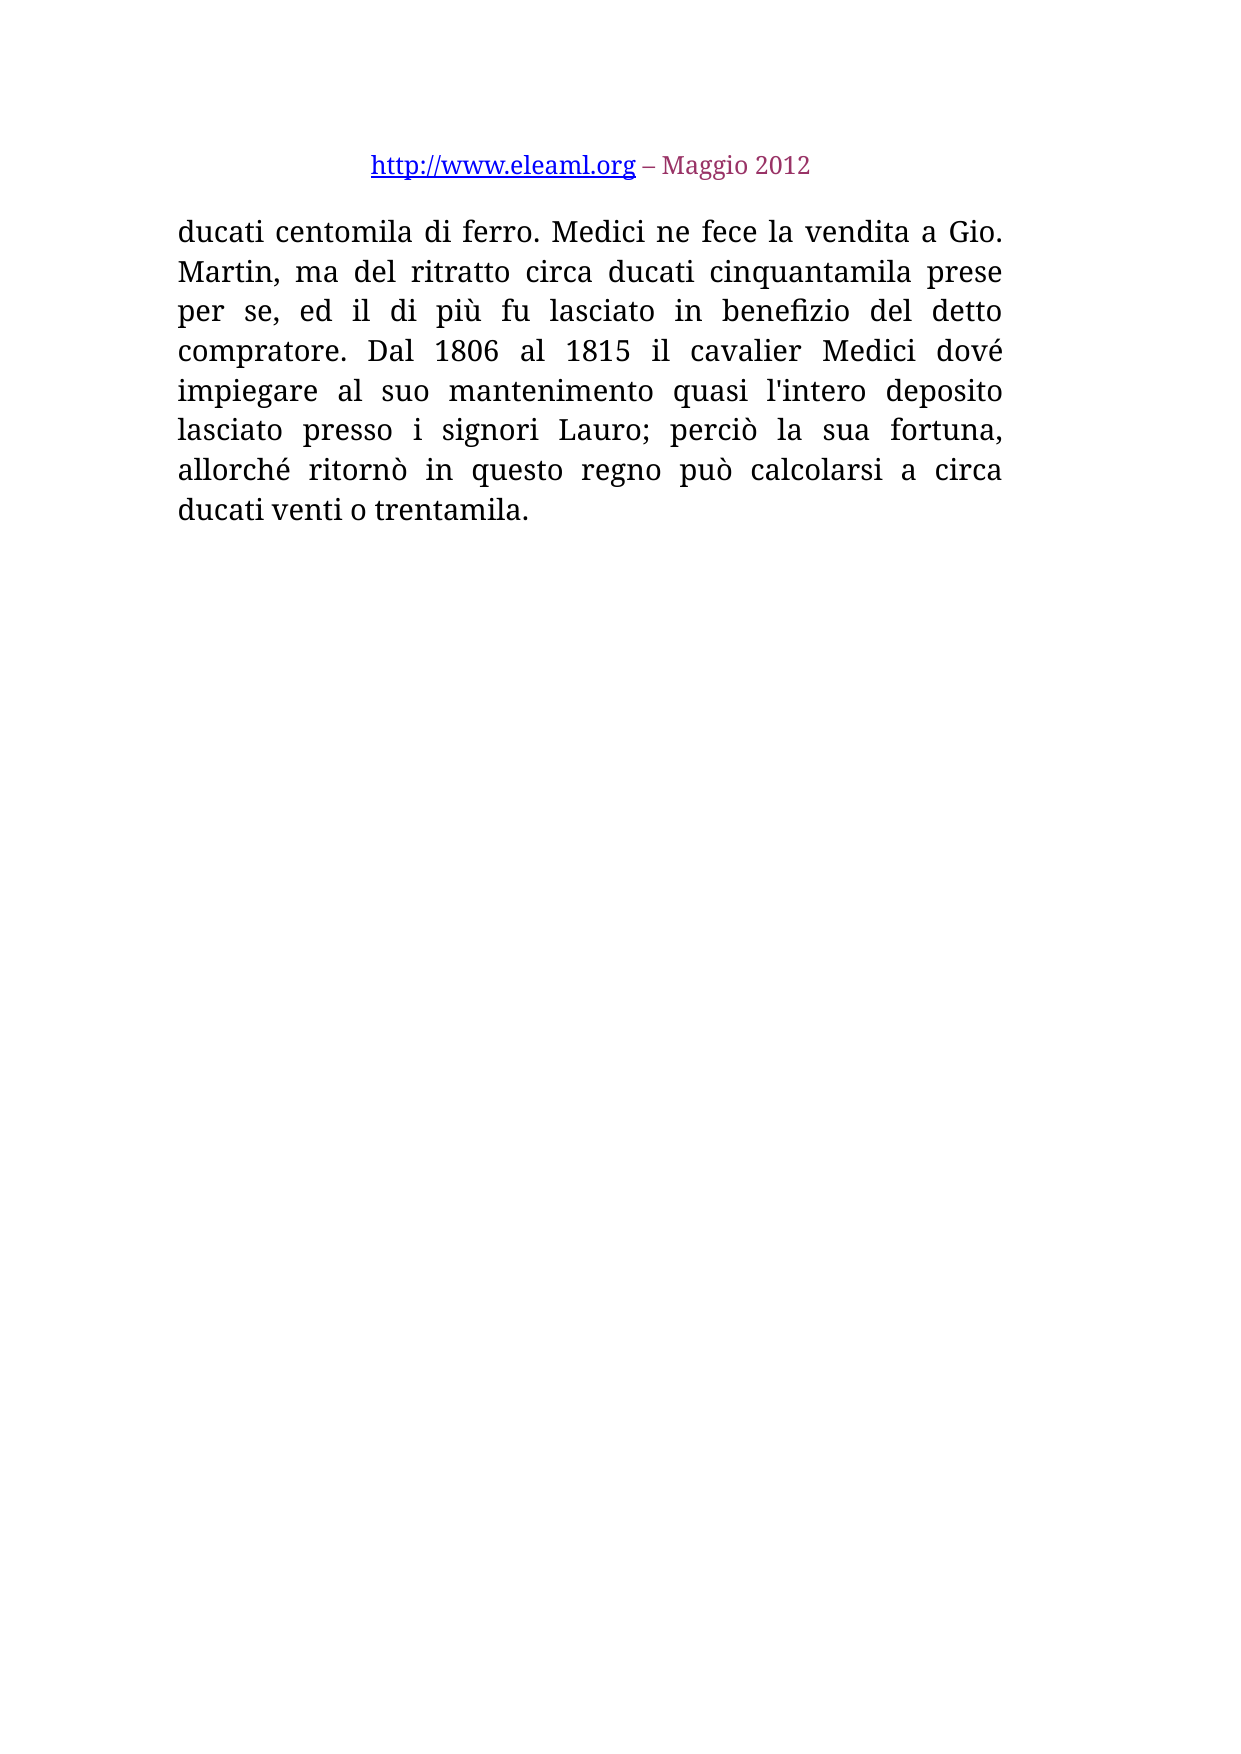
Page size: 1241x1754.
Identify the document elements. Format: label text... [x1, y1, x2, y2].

text ducati centomila di ferro. Medici ne fece la vendita a Gio. Martin, ma del ritratto circa ducati cinquantamila prese per se, ed il di più fu lasciato in benefizio del detto compratore. Dal 1806 al 1815 il cavalier Medici dové impiegare al suo mantenimento quasi l'intero deposito lasciato presso i signori Lauro; perciò la sua fortuna, allorché ritornò in questo regno può calcolarsi a circa ducati venti o trentamila. [177, 211, 1004, 529]
